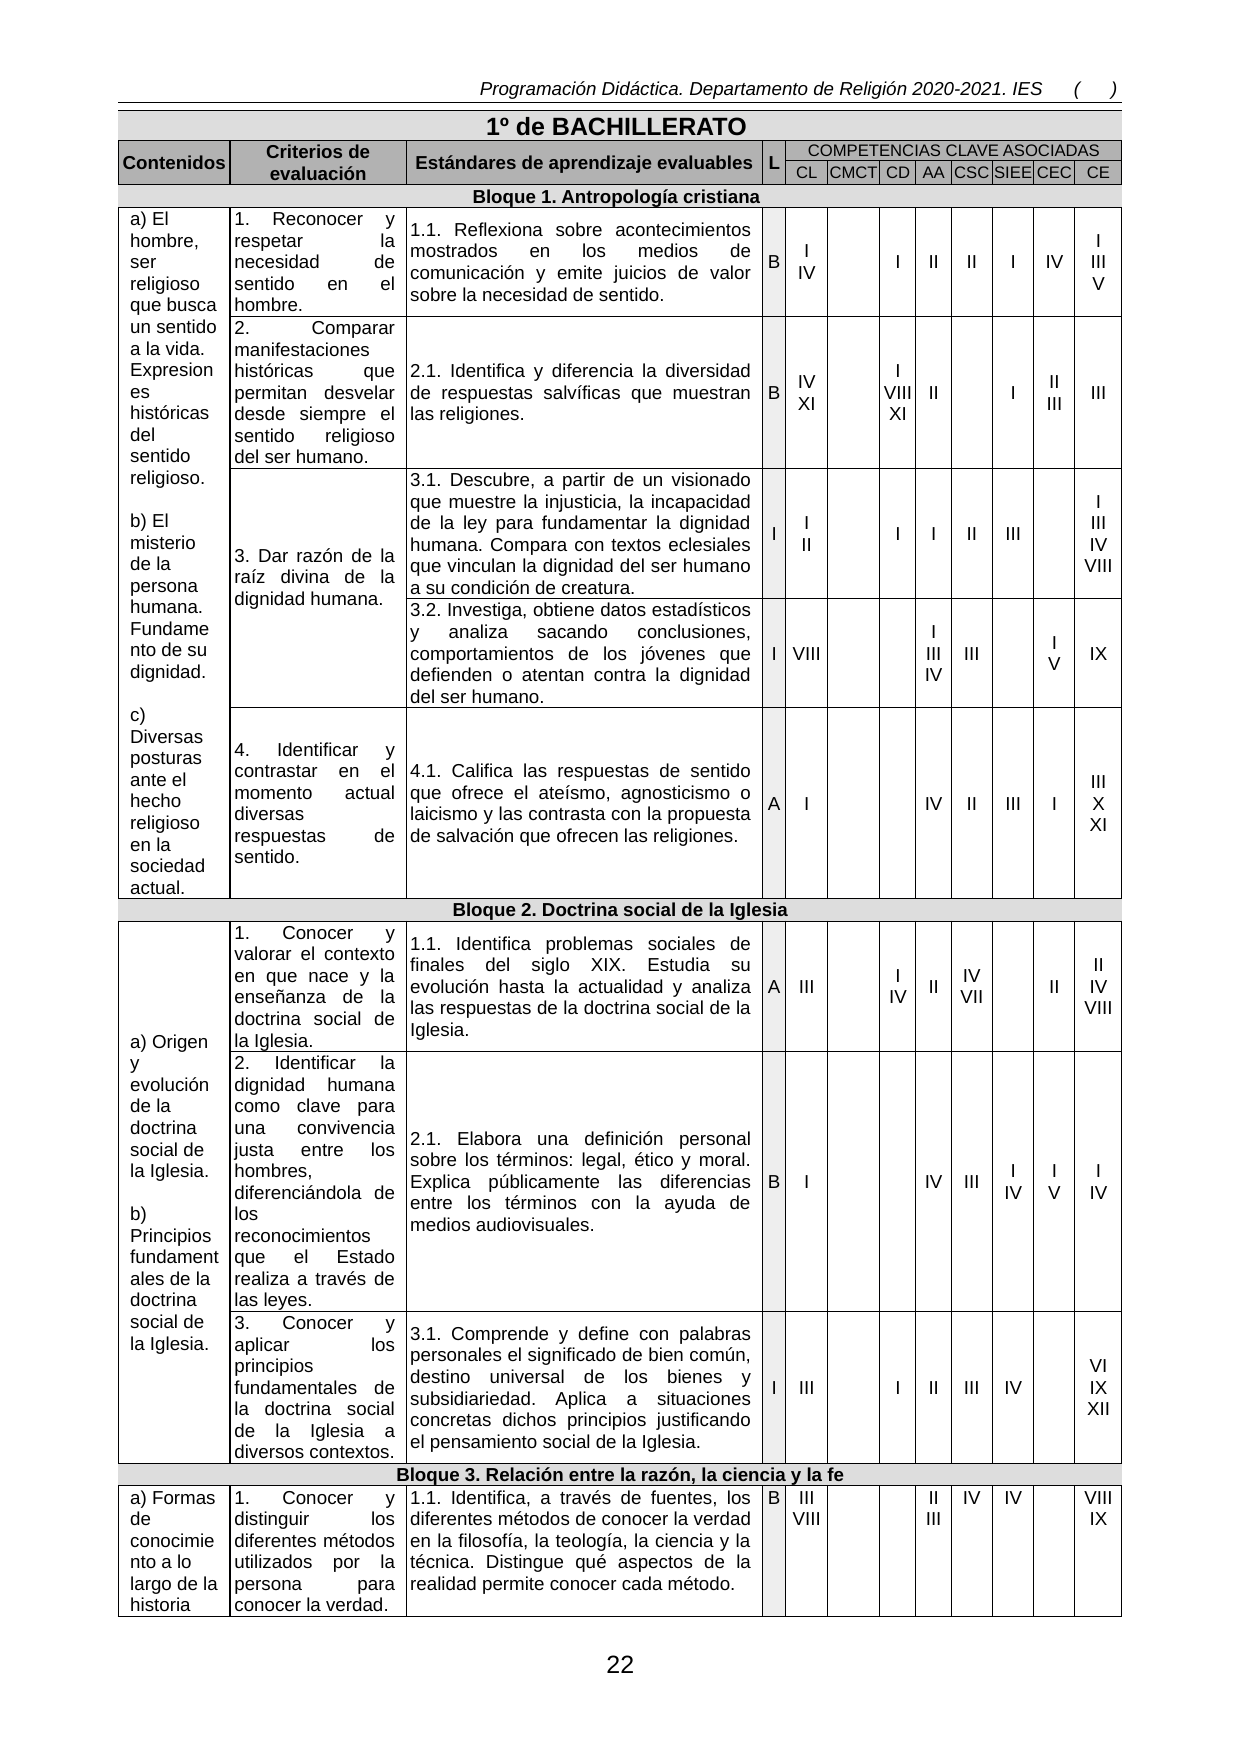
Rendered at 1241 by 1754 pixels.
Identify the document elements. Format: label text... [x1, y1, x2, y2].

table_cell B [763, 208, 785, 316]
table_cell 1. Conocer y distinguir los diferentes métodos utilizados por la persona para conocer la verdad. [231, 1486, 406, 1616]
table_cell AA [916, 161, 951, 184]
table_cell 1.1. Identifica, a través de fuentes, los diferentes métodos de conocer la verdad en la filosofía, la teología, la ciencia y la técnica. Distingue qué aspectos de la realidad permite conocer cada método. [407, 1486, 762, 1616]
table_cell I V [1034, 599, 1074, 707]
table_cell [952, 317, 992, 468]
table_cell II [952, 708, 992, 898]
table_cell 4.1. Califica las respuestas de sentido que ofrece el ateísmo, agnosticismo o laicismo y las contrasta con la propuesta de salvación que ofrecen las religiones. [407, 708, 762, 898]
table_cell VI IX XII [1075, 1312, 1121, 1463]
table_cell 1.1. Reflexiona sobre acontecimientos mostrados en los medios de comunicación y emite juicios de valor sobre la necesidad de sentido. [407, 208, 762, 316]
table_cell I II [786, 469, 827, 598]
table_header 1º de BACHILLERATO [118, 111, 1122, 140]
table_cell 3.1. Descubre, a partir de un visionado que muestre la injusticia, la incapacidad de la ley para fundamentar la dignidad humana. Compara con textos eclesiales que vinculan la dignidad del ser humano a su condición de creatura. [407, 469, 762, 598]
table_cell III [993, 708, 1033, 898]
table_cell I [763, 1312, 785, 1463]
table_cell I IV [880, 922, 915, 1051]
table_cell B [763, 317, 785, 468]
table_cell I IV [993, 1052, 1033, 1311]
table_cell Criterios de evaluación [231, 141, 406, 184]
table_cell [828, 1312, 879, 1463]
table_cell [1034, 1486, 1074, 1616]
table_cell IV XI [786, 317, 827, 468]
table_cell IV [1034, 208, 1074, 316]
table_cell I [880, 469, 915, 598]
table_cell I [763, 469, 785, 598]
table_cell II III [916, 1486, 951, 1616]
table_cell I [993, 208, 1033, 316]
table_cell III [952, 599, 992, 707]
table_cell 1. Reconocer y respetar la necesidad de sentido en el hombre. [231, 208, 406, 316]
table_cell a) Origen y evolución de la doctrina social de la Iglesia. b) Principios fundamentales de la doctrina social de la Iglesia. [119, 922, 229, 1463]
table_cell Bloque 3. Relación entre la razón, la ciencia y la fe [118, 1464, 1122, 1485]
table_cell [828, 708, 879, 898]
table_cell II [916, 208, 951, 316]
table_cell A [763, 922, 785, 1051]
table_cell CE [1075, 161, 1121, 184]
table_cell Estándares de aprendizaje evaluables [407, 141, 762, 184]
table_cell IV VII [952, 922, 992, 1051]
table_cell CEC [1034, 161, 1074, 184]
table_cell I [786, 1052, 827, 1311]
table_cell [828, 208, 879, 316]
table_cell CMCT [828, 161, 879, 184]
table_cell I [1034, 708, 1074, 898]
table_cell a) Formas de conocimiento a lo largo de la historia [119, 1486, 229, 1616]
table_cell 4. Identificar y contrastar en el momento actual diversas respuestas de sentido. [231, 708, 406, 898]
table_cell B [763, 1052, 785, 1311]
table_cell [828, 599, 879, 707]
table_cell I [763, 599, 785, 707]
table_cell [880, 1486, 915, 1616]
table_cell [993, 922, 1033, 1051]
table_cell [1034, 469, 1074, 598]
table_cell II [916, 317, 951, 468]
table_cell Bloque 1. Antropología cristiana [118, 185, 1122, 207]
table_cell IV [952, 1486, 992, 1616]
table_cell 2. Comparar manifestaciones históricas que permitan desvelar desde siempre el sentido religioso del ser humano. [231, 317, 406, 468]
table_cell I [993, 317, 1033, 468]
table_cell II [916, 1312, 951, 1463]
table_cell IX [1075, 599, 1121, 707]
table_cell I III V [1075, 208, 1121, 316]
table_cell IV [916, 708, 951, 898]
table_cell I IV [786, 208, 827, 316]
table_cell II [952, 208, 992, 316]
table_cell 3.1. Comprende y define con palabras personales el significado de bien común, destino universal de los bienes y subsidiariedad. Aplica a situaciones concretas dichos principios justificando el pensamiento social de la Iglesia. [407, 1312, 762, 1463]
table_cell CL [786, 161, 827, 184]
table_cell III X XI [1075, 708, 1121, 898]
table_cell 2.1. Identifica y diferencia la diversidad de respuestas salvíficas que muestran las religiones. [407, 317, 762, 468]
table_cell II IV VIII [1075, 922, 1121, 1051]
table_cell 3. Conocer y aplicar los principios fundamentales de la doctrina social de la Iglesia a diversos contextos. [231, 1312, 406, 1463]
table_cell [828, 922, 879, 1051]
table_cell [828, 469, 879, 598]
table_cell L [763, 141, 785, 184]
table_cell 1. Conocer y valorar el contexto en que nace y la enseñanza de la doctrina social de la Iglesia. [231, 922, 406, 1051]
table_cell III [952, 1312, 992, 1463]
table_cell I [880, 1312, 915, 1463]
table_cell I [786, 708, 827, 898]
table_cell 1.1. Identifica problemas sociales de finales del siglo XIX. Estudia su evolución hasta la actualidad y analiza las respuestas de la doctrina social de la Iglesia. [407, 922, 762, 1051]
table_cell SIEE [993, 161, 1033, 184]
table_cell I [880, 208, 915, 316]
table_cell I V [1034, 1052, 1074, 1311]
table_cell COMPETENCIAS CLAVE ASOCIADAS [786, 141, 1121, 160]
table_cell a) El hombre, ser religioso que busca un sentido a la vida. Expresiones históricas del sentido religioso. b) El misterio de la persona humana. Fundamento de su dignidad. c) Diversas posturas ante el hecho religioso en la sociedad actual. [119, 208, 229, 898]
table_cell [828, 317, 879, 468]
table_cell IV [916, 1052, 951, 1311]
table_cell [880, 708, 915, 898]
table_cell 3. Dar razón de la raíz divina de la dignidad humana. [231, 469, 406, 707]
table_cell [828, 1052, 879, 1311]
table_cell Contenidos [119, 141, 229, 184]
table_cell III [952, 1052, 992, 1311]
table_cell CD [880, 161, 915, 184]
table_cell III VIII [786, 1486, 827, 1616]
table_cell I III IV VIII [1075, 469, 1121, 598]
table_cell [993, 599, 1033, 707]
table_cell I VIII XI [880, 317, 915, 468]
table_cell III [1075, 317, 1121, 468]
table_cell A [763, 708, 785, 898]
table_cell I IV [1075, 1052, 1121, 1311]
table_cell II [916, 922, 951, 1051]
table_cell B [763, 1486, 785, 1616]
table_cell [880, 1052, 915, 1311]
table_cell [828, 1486, 879, 1616]
table_cell VIII [786, 599, 827, 707]
table_cell I III IV [916, 599, 951, 707]
table_cell II [1034, 922, 1074, 1051]
table_cell [880, 599, 915, 707]
table_cell III [786, 922, 827, 1051]
table_cell IV [993, 1312, 1033, 1463]
table_cell 2.1. Elabora una definición personal sobre los términos: legal, ético y moral. Explica públicamente las diferencias entre los términos con la ayuda de medios audiovisuales. [407, 1052, 762, 1311]
table_cell I [916, 469, 951, 598]
table_cell III [993, 469, 1033, 598]
table_cell II [952, 469, 992, 598]
table_cell IV [993, 1486, 1033, 1616]
table_cell Bloque 2. Doctrina social de la Iglesia [118, 899, 1122, 921]
table_cell [1034, 1312, 1074, 1463]
table_cell II III [1034, 317, 1074, 468]
table_cell VIII IX [1075, 1486, 1121, 1616]
table_cell 2. Identificar la dignidad humana como clave para una convivencia justa entre los hombres, diferenciándola de los reconocimientos que el Estado realiza a través de las leyes. [231, 1052, 406, 1311]
table_cell CSC [952, 161, 992, 184]
table_cell 3.2. Investiga, obtiene datos estadísticos y analiza sacando conclusiones, comportamientos de los jóvenes que defienden o atentan contra la dignidad del ser humano. [407, 599, 762, 707]
table_cell III [786, 1312, 827, 1463]
